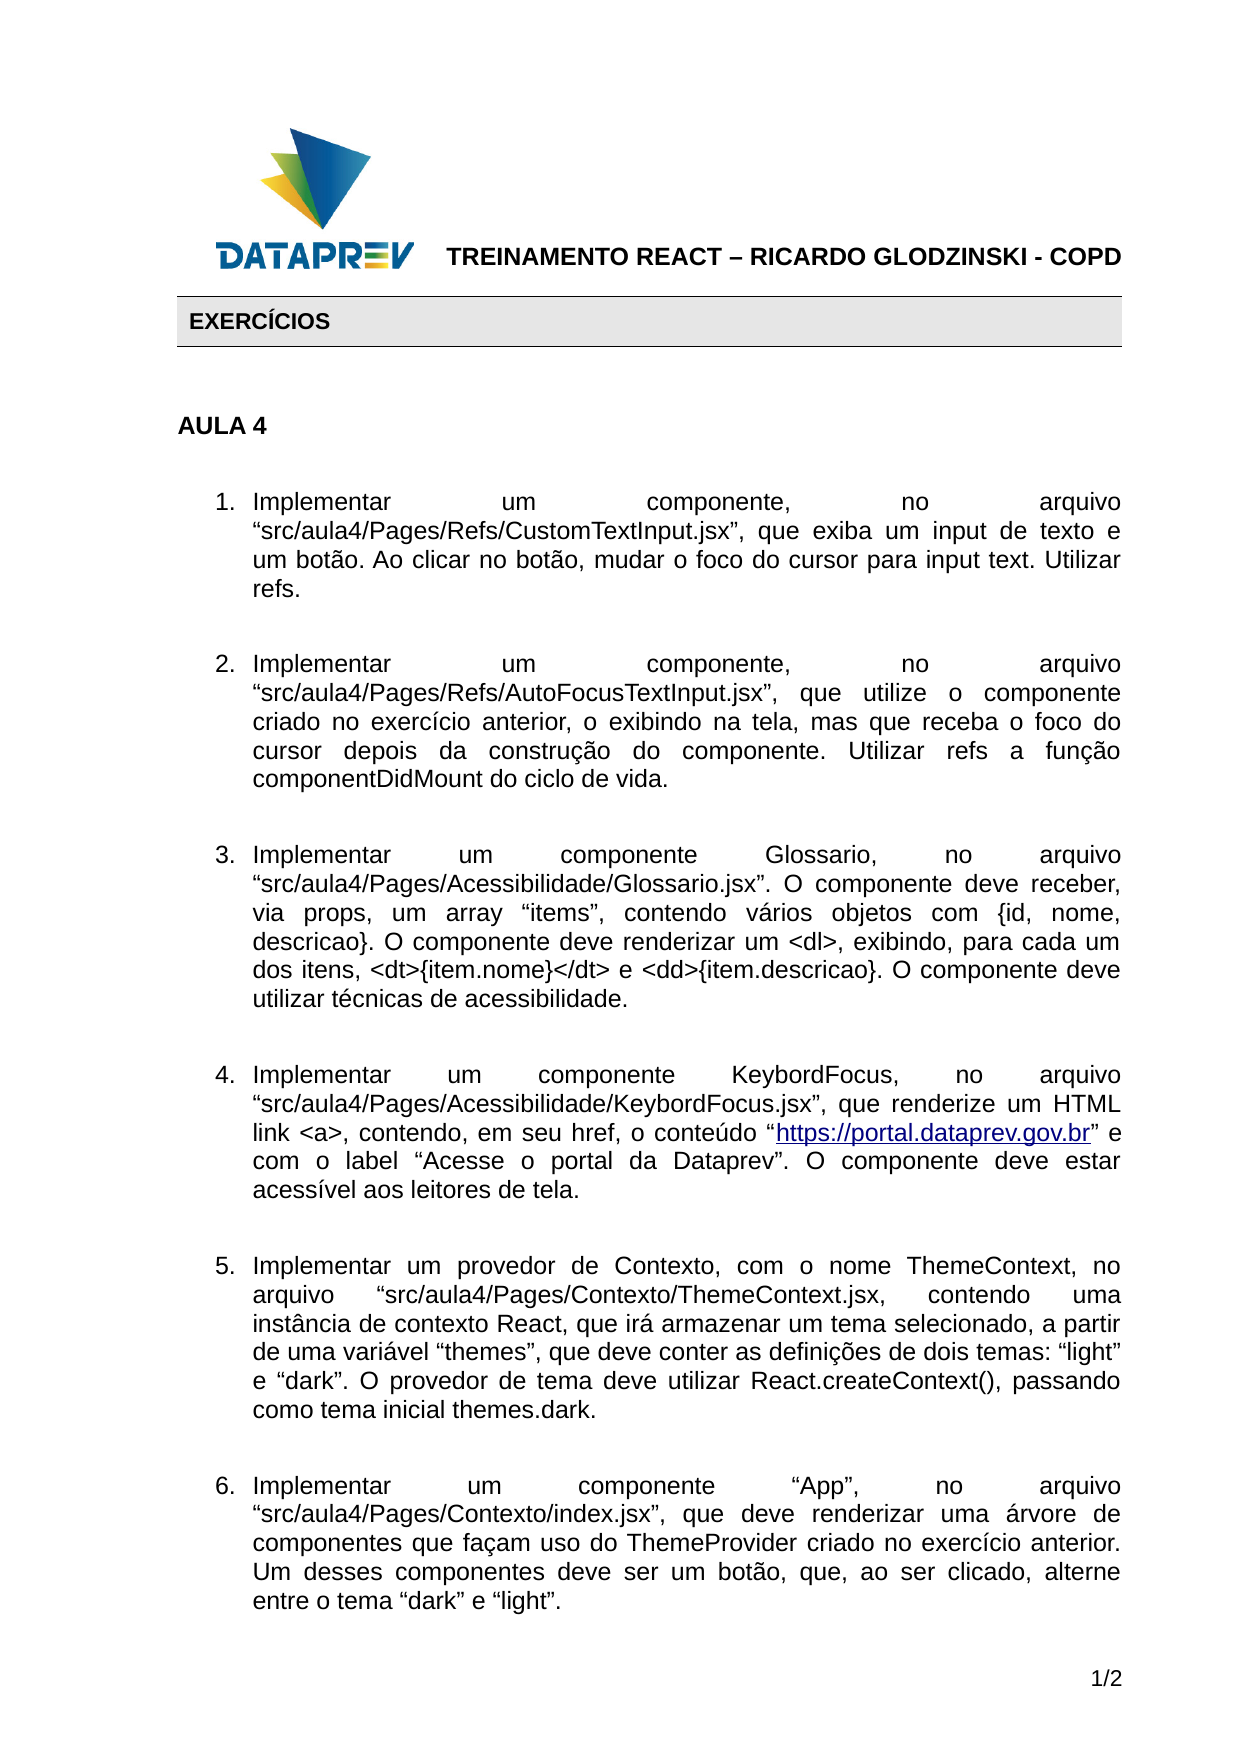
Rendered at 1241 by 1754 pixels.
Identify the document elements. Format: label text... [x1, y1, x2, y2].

list Implementar um componente “App”, no arquivo “src/aula4/Pages/Contexto/index.jsx”, que deve renderizar uma árvore de componentes que façam uso do ThemeProvider criado no exercício anterior. Um desses componentes deve ser um botão, que, ao ser clicado, alterne entre o tema “dark” e “light”. [215, 1471, 1122, 1614]
text AULA 4 [177, 411, 1122, 440]
list Implementar um componente KeybordFocus, no arquivo “src/aula4/Pages/Acessibilidade/KeybordFocus.jsx”, que renderize um HTML link <a>, contendo, em seu href, o conteúdo “https://portal.dataprev.gov.br” e com o label “Acesse o portal da Dataprev”. O componente deve estar acessível aos leitores de tela. [215, 1060, 1122, 1204]
list Implementar um componente Glossario, no arquivo “src/aula4/Pages/Acessibilidade/Glossario.jsx”. O componente deve receber, via props, um array “items”, contendo vários objetos com {id, nome, descricao}. O componente deve renderizar um <dl>, exibindo, para cada um dos itens, <dt>{item.nome}</dt> e <dd>{item.descricao}. O componente deve utilizar técnicas de acessibilidade. [215, 840, 1122, 1013]
list Implementar um provedor de Contexto, com o nome ThemeContext, no arquivo “src/aula4/Pages/Contexto/ThemeContext.jsx, contendo uma instância de contexto React, que irá armazenar um tema selecionado, a partir de uma variável “themes”, que deve conter as definições de dois temas: “light” e “dark”. O provedor de tema deve utilizar React.createContext(), passando como tema inicial themes.dark. [215, 1251, 1122, 1423]
list Implementar um componente, no arquivo “src/aula4/Pages/Refs/AutoFocusTextInput.jsx”, que utilize o componente criado no exercício anterior, o exibindo na tela, mas que receba o foco do cursor depois da construção do componente. Utilizar refs a função componentDidMount do ciclo de vida. [215, 649, 1122, 793]
picture [216, 128, 414, 269]
list Implementar um componente, no arquivo “src/aula4/Pages/Refs/CustomTextInput.jsx”, que exiba um input de texto e um botão. Ao clicar no botão, mudar o foco do cursor para input text. Utilizar refs. [215, 487, 1122, 602]
